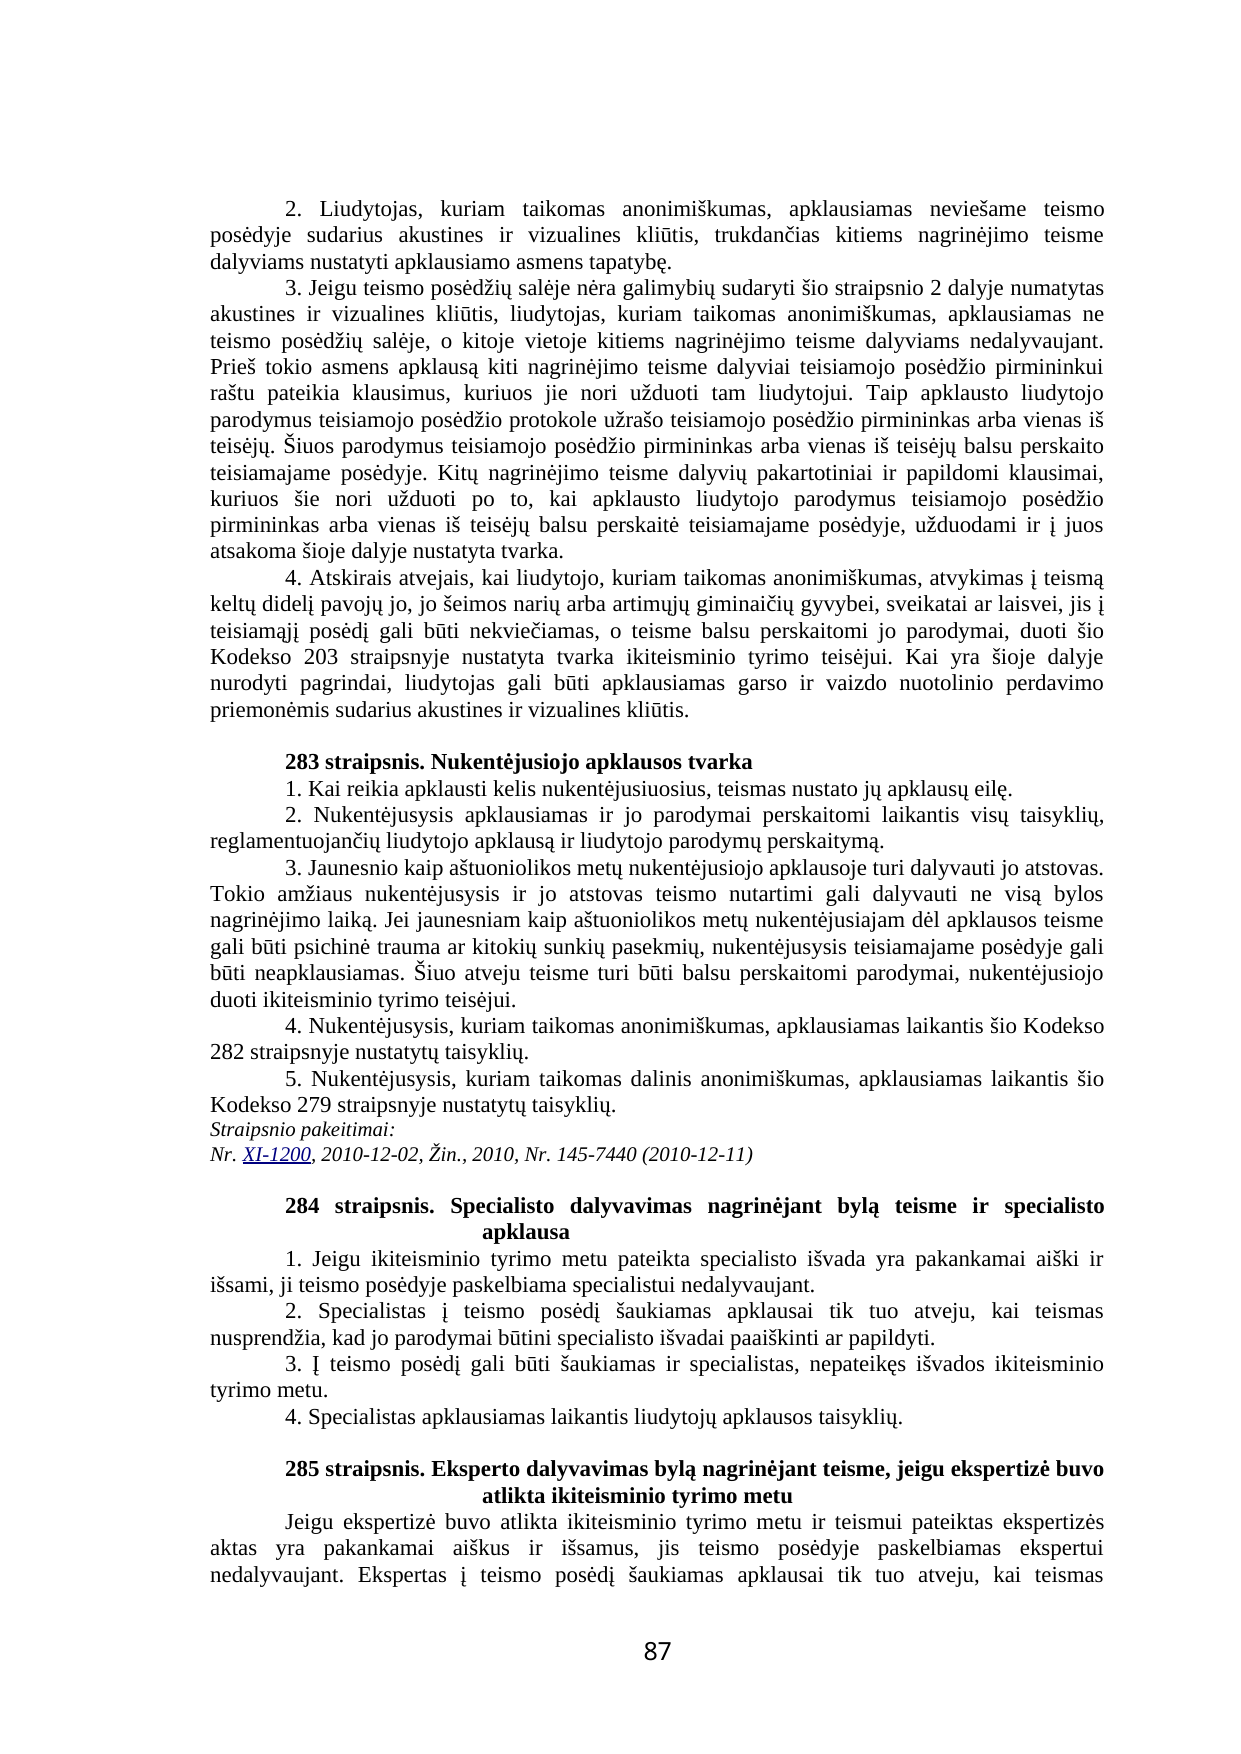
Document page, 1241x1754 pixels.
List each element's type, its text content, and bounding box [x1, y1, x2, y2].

text 1. Kai reikia apklausti kelis nukentėjusiuosius, teismas nustato jų apklausų eilę. [210, 775, 1106, 801]
text 1. Jeigu ikiteisminio tyrimo metu pateikta specialisto išvada yra pakankamai aiški ir išsami, ji teismo posėdyje paskelbiama specialistui nedalyvaujant. [210, 1244, 1106, 1297]
text Straipsnio pakeitimai: [210, 1117, 1106, 1141]
text 2. Liudytojas, kuriam taikomas anonimiškumas, apklausiamas neviešame teismo posėdyje sudarius akustines ir vizualines kliūtis, trukdančias kitiems nagrinėjimo teisme dalyviams nustatyti apklausiamo asmens tapatybę. [210, 195, 1106, 274]
text 3. Jaunesnio kaip aštuoniolikos metų nukentėjusiojo apklausoje turi dalyvauti jo atstovas. Tokio amžiaus nukentėjusysis ir jo atstovas teismo nutartimi gali dalyvauti ne visą bylos nagrinėjimo laiką. Jei jaunesniam kaip aštuoniolikos metų nukentėjusiajam dėl apklausos teisme gali būti psichinė trauma ar kitokių sunkių pasekmių, nukentėjusysis teisiamajame posėdyje gali būti neapklausiamas. Šiuo atveju teisme turi būti balsu perskaitomi parodymai, nukentėjusiojo duoti ikiteisminio tyrimo teisėjui. [210, 854, 1106, 1012]
text 2. Specialistas į teismo posėdį šaukiamas apklausai tik tuo atveju, kai teismas nusprendžia, kad jo parodymai būtini specialisto išvadai paaiškinti ar papildyti. [210, 1297, 1106, 1350]
text 285 straipsnis. Eksperto dalyvavimas bylą nagrinėjant teisme, jeigu ekspertizė buvo atlikta ikiteisminio tyrimo metu [285, 1455, 1106, 1508]
text 4. Specialistas apklausiamas laikantis liudytojų apklausos taisyklių. [210, 1403, 1106, 1429]
text 5. Nukentėjusysis, kuriam taikomas dalinis anonimiškumas, apklausiamas laikantis šio Kodekso 279 straipsnyje nustatytų taisyklių. [210, 1065, 1106, 1117]
text 3. Į teismo posėdį gali būti šaukiamas ir specialistas, nepateikęs išvados ikiteisminio tyrimo metu. [210, 1350, 1106, 1403]
text 2. Nukentėjusysis apklausiamas ir jo parodymai perskaitomi laikantis visų taisyklių, reglamentuojančių liudytojo apklausą ir liudytojo parodymų perskaitymą. [210, 801, 1106, 854]
text 283 straipsnis. Nukentėjusiojo apklausos tvarka [210, 748, 1106, 775]
text 3. Jeigu teismo posėdžių salėje nėra galimybių sudaryti šio straipsnio 2 dalyje numatytas akustines ir vizualines kliūtis, liudytojas, kuriam taikomas anonimiškumas, apklausiamas ne teismo posėdžių salėje, o kitoje vietoje kitiems nagrinėjimo teisme dalyviams nedalyvaujant. Prieš tokio asmens apklausą kiti nagrinėjimo teisme dalyviai teisiamojo posėdžio pirmininkui raštu pateikia klausimus, kuriuos jie nori užduoti tam liudytojui. Taip apklausto liudytojo parodymus teisiamojo posėdžio protokole užrašo teisiamojo posėdžio pirmininkas arba vienas iš teisėjų. Šiuos parodymus teisiamojo posėdžio pirmininkas arba vienas iš teisėjų balsu perskaito teisiamajame posėdyje. Kitų nagrinėjimo teisme dalyvių pakartotiniai ir papildomi klausimai, kuriuos šie nori užduoti po to, kai apklausto liudytojo parodymus teisiamojo posėdžio pirmininkas arba vienas iš teisėjų balsu perskaitė teisiamajame posėdyje, užduodami ir į juos atsakoma šioje dalyje nustatyta tvarka. [210, 274, 1106, 564]
text Jeigu ekspertizė buvo atlikta ikiteisminio tyrimo metu ir teismui pateiktas ekspertizės aktas yra pakankamai aiškus ir išsamus, jis teismo posėdyje paskelbiamas ekspertui nedalyvaujant. Ekspertas į teismo posėdį šaukiamas apklausai tik tuo atveju, kai teismas [210, 1508, 1106, 1587]
text 4. Atskirais atvejais, kai liudytojo, kuriam taikomas anonimiškumas, atvykimas į teismą keltų didelį pavojų jo, jo šeimos narių arba artimųjų giminaičių gyvybei, sveikatai ar laisvei, jis į teisiamąjį posėdį gali būti nekviečiamas, o teisme balsu perskaitomi jo parodymai, duoti šio Kodekso 203 straipsnyje nustatyta tvarka ikiteisminio tyrimo teisėjui. Kai yra šioje dalyje nurodyti pagrindai, liudytojas gali būti apklausiamas garso ir vaizdo nuotolinio perdavimo priemonėmis sudarius akustines ir vizualines kliūtis. [210, 564, 1106, 722]
text 284 straipsnis. Specialisto dalyvavimas nagrinėjant bylą teisme ir specialisto apklausa [285, 1192, 1106, 1244]
text Nr. XI-1200, 2010-12-02, Žin., 2010, Nr. 145-7440 (2010-12-11) [210, 1141, 1106, 1166]
text 4. Nukentėjusysis, kuriam taikomas anonimiškumas, apklausiamas laikantis šio Kodekso 282 straipsnyje nustatytų taisyklių. [210, 1012, 1106, 1065]
